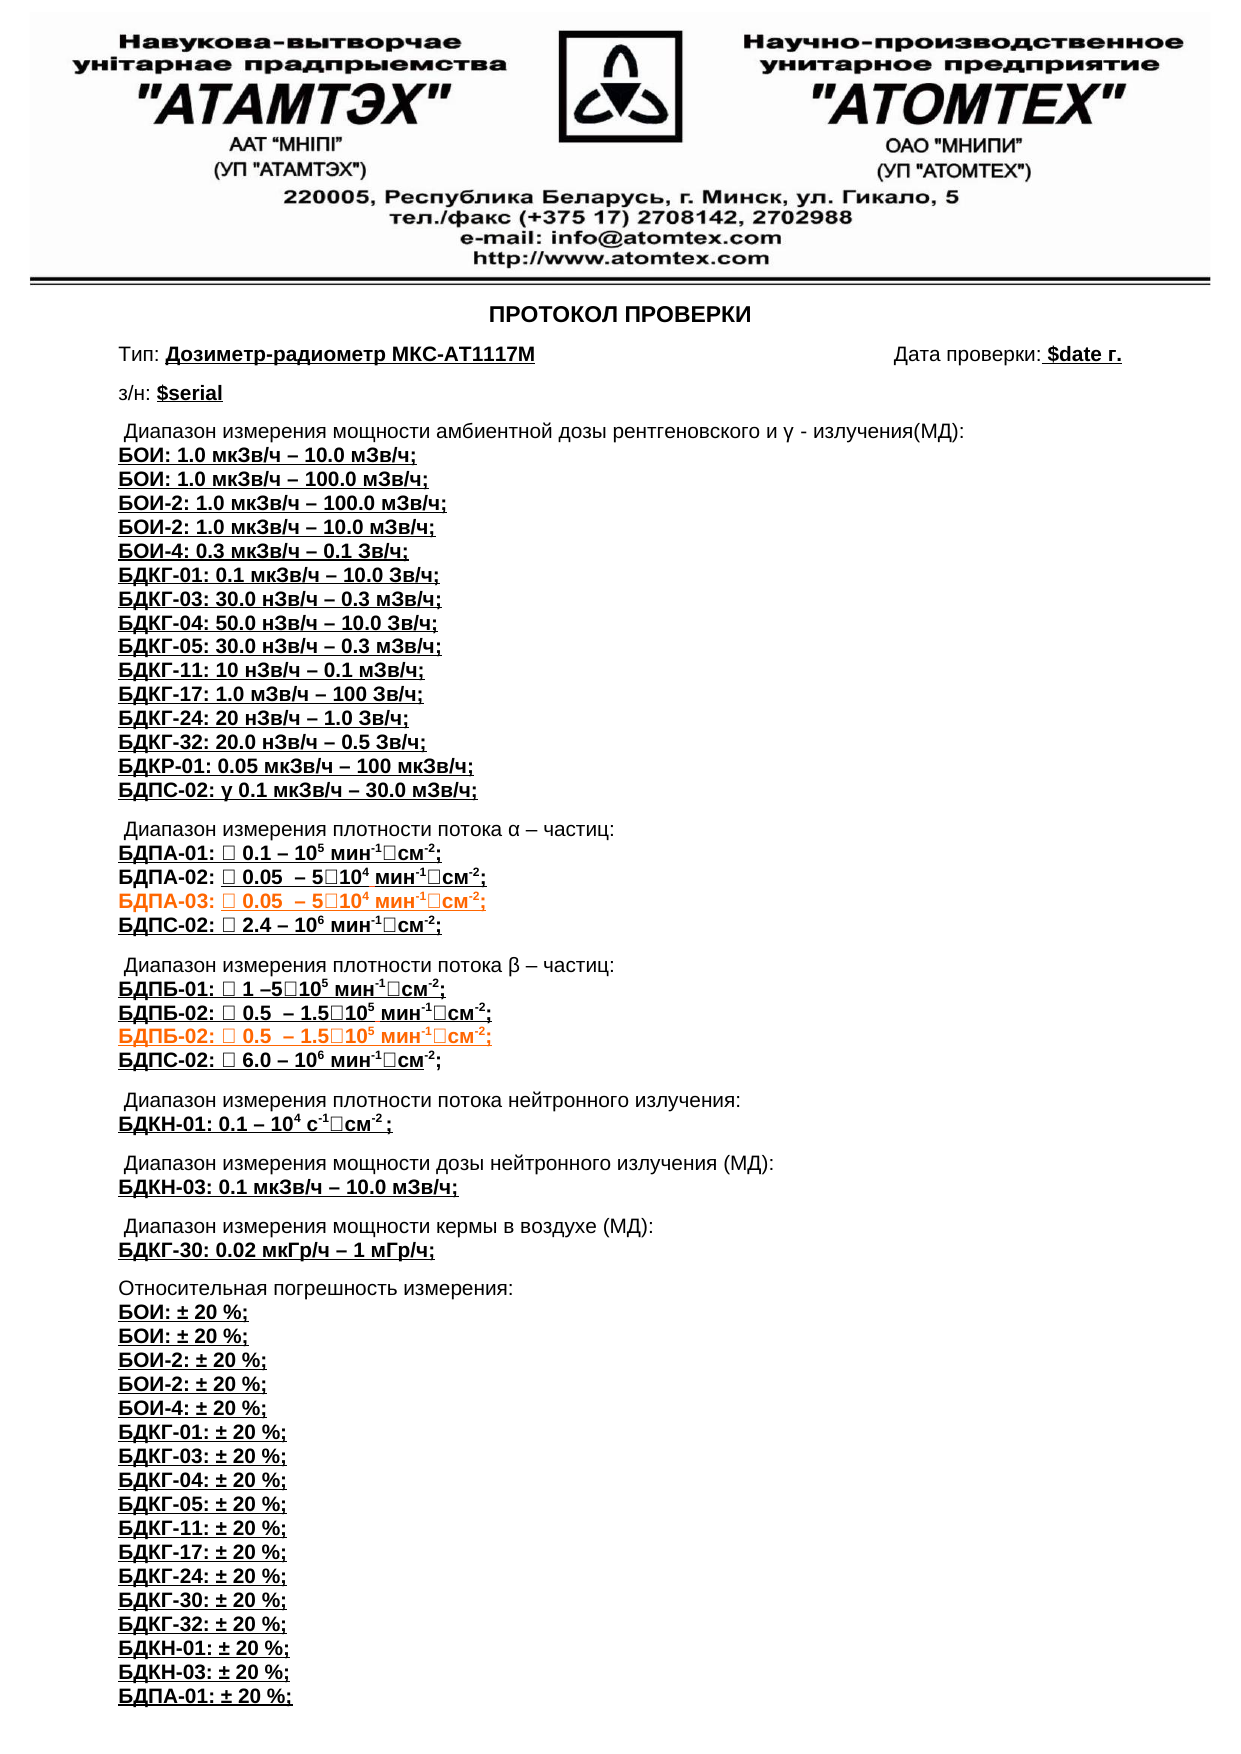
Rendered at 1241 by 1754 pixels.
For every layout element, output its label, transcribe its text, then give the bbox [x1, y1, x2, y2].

table_header БДКН-03: ± 20 %; [118, 1660, 1063, 1683]
table_header БДПС-02: γ 0.1 мкЗв/ч – 30.0 мЗв/ч; [118, 778, 1063, 802]
text 03: ± 20 %БД [118, 1262, 1122, 1276]
table_header БДПБ-02:  0.5 – 1.5105 мин-1см-2; [118, 1000, 1063, 1024]
table_header БДПА-01:  0.1 – 105 мин-1см-2; [118, 841, 1063, 865]
table_header Диапазон измерения мощности дозы нейтронного излучения (МД): [118, 1151, 1063, 1175]
table_header Диапазон измерения плотности потока β – частиц: [118, 953, 1063, 976]
text з/н: $serial [118, 380, 1122, 404]
table_header БДПА-02:  0.05 – 5104 мин-1см-2; [118, 865, 1063, 889]
table_header БДКГ-04: ± 20 %; [118, 1468, 1063, 1492]
table_header Диапазон измерения плотности потока α – частиц: [118, 817, 1063, 841]
table_header БДКГ-03: ± 20 %; [118, 1444, 1063, 1468]
table_header БДПА-01: ± 20 %; [118, 1684, 1063, 1707]
table_header БДКР-01: 0.05 мкЗв/ч – 100 мкЗв/ч; [118, 754, 1063, 778]
table_header БДКГ-04: 50.0 нЗв/ч – 10.0 Зв/ч; [118, 610, 1063, 634]
table_header БДКГ-05: 30.0 нЗв/ч – 0.3 мЗв/ч; [118, 634, 1063, 658]
text Тип: Дозиметр-радиометр МКС-AT1117М Дата проверки: $date г. [118, 342, 1122, 366]
text Относительная погрeшность измерения: [118, 1276, 1122, 1300]
table_header БДКГ-11: ± 20 %; [118, 1516, 1063, 1540]
table_header БОИ: ± 20 %; [118, 1300, 1063, 1324]
table_header БДПС-02:  2.4 – 106 мин-1см-2; [118, 913, 1063, 937]
table_header БДКГ-30: ± 20 %; [118, 1588, 1063, 1612]
table_header БОИ: 1.0 мкЗв/ч – 100.0 мЗв/ч; [118, 467, 1063, 491]
table_header БОИ-2: 1.0 мкЗв/ч – 10.0 мЗв/ч; [118, 515, 1063, 538]
table_header БДКН-01: ± 20 %; [118, 1636, 1063, 1659]
table_header БОИ: 1.0 мкЗв/ч – 10.0 мЗв/ч; [118, 443, 1063, 467]
table_header БДКГ-17: 1.0 мЗв/ч – 100 Зв/ч; [118, 682, 1063, 706]
table_header БДКГ-30: 0.02 мкГр/ч – 1 мГр/ч; [118, 1238, 1063, 1262]
table_header БДКГ-01: ± 20 %; [118, 1420, 1063, 1444]
table_header БОИ-4: ± 20 %; [118, 1396, 1063, 1420]
table_header БОИ-2: ± 20 %; [118, 1372, 1063, 1396]
table_header БДКГ-24: ± 20 %; [118, 1564, 1063, 1588]
table_header БДКГ-03: 30.0 нЗв/ч – 0.3 мЗв/ч; [118, 586, 1063, 610]
table_header БДПБ-02:  0.5 – 1.5105 мин-1см-2; [118, 1024, 1063, 1048]
table_header БДКГ-32: 20.0 нЗв/ч – 0.5 Зв/ч; [118, 730, 1063, 754]
text ПРОТОКОЛ ПРОВЕРКИ [118, 301, 1122, 328]
table_header Диапазон измерения мощности амбиентной дозы рентгеновского и γ - излучения(МД): [118, 419, 1063, 443]
table_header БДПС-02:  6.0 – 106 мин-1см-2; [118, 1048, 1063, 1072]
table_header БОИ-2: 1.0 мкЗв/ч – 100.0 мЗв/ч; [118, 491, 1063, 514]
picture [29, 12, 1211, 287]
table_header БДКГ-11: 10 нЗв/ч – 0.1 мЗв/ч; [118, 658, 1063, 682]
table_header БДКГ-17: ± 20 %; [118, 1540, 1063, 1564]
table_header БДКН-01: 0.1 – 104 с-1см-2 ; [118, 1111, 1063, 1135]
table_header БДКН-03: 0.1 мкЗв/ч – 10.0 мЗв/ч; [118, 1175, 1063, 1199]
table_header БДКГ-32: ± 20 %; [118, 1612, 1063, 1636]
table_header БДКГ-24: 20 нЗв/ч – 1.0 Зв/ч; [118, 706, 1063, 730]
table_header БОИ: ± 20 %; [118, 1324, 1063, 1348]
table_header БОИ-4: 0.3 мкЗв/ч – 0.1 Зв/ч; [118, 539, 1063, 562]
table_header Диапазон измерения плотности потока нейтронного излучения: [118, 1088, 1063, 1111]
table_header БДКГ-05: ± 20 %; [118, 1492, 1063, 1516]
table_header БДПА-03:  0.05 – 5104 мин-1см-2; [118, 889, 1063, 913]
table_header БОИ-2: ± 20 %; [118, 1348, 1063, 1372]
table_header Диапазон измерения мощности кермы в воздухе (МД): [118, 1214, 1063, 1238]
table_header БДКГ-01: 0.1 мкЗв/ч – 10.0 Зв/ч; [118, 563, 1063, 586]
table_header БДПБ-01:  1 –5105 мин-1см-2; [118, 976, 1063, 1000]
